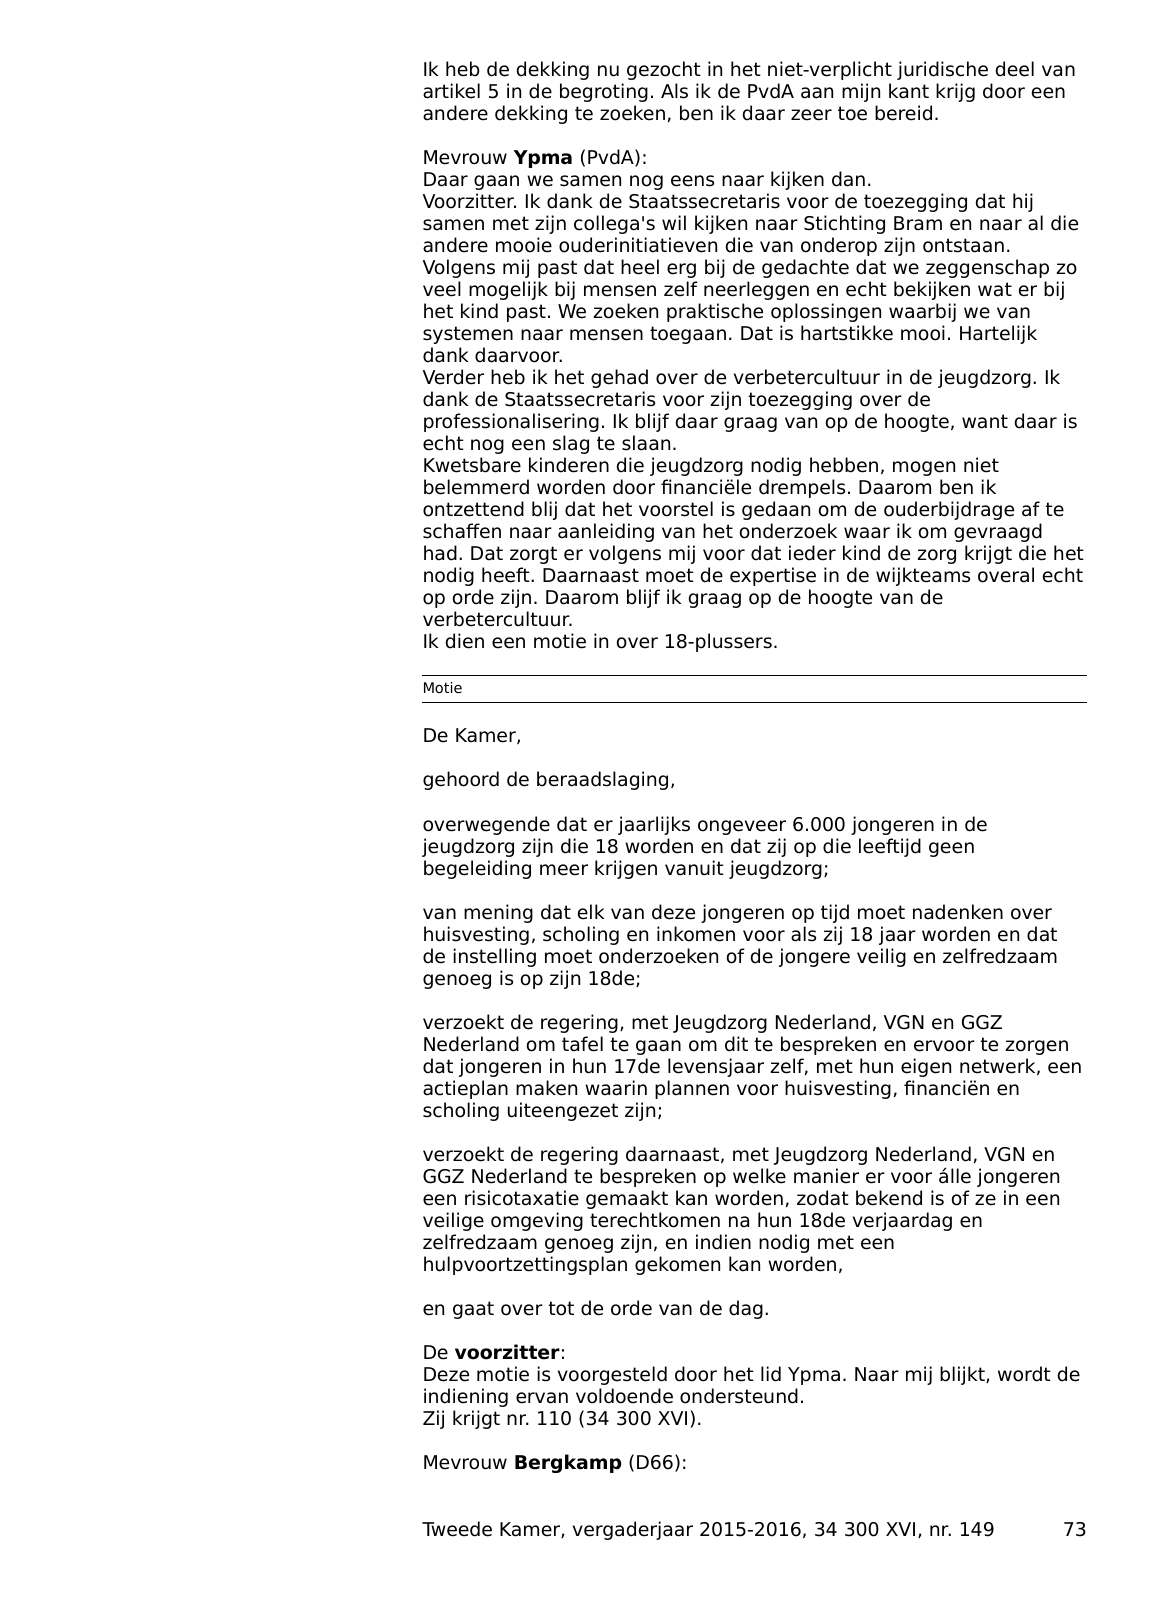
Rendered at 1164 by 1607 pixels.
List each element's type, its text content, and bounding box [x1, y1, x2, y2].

text Deze motie is voorgesteld door het lid Ypma. Naar mij blijkt, wordt de indiening ervan voldoende ondersteund. [422, 1364, 1087, 1408]
table_header Motie [422, 676, 1087, 702]
text Ik heb de dekking nu gezocht in het niet-verplicht juridische deel van artikel 5 in de begroting. Als ik de PvdA aan mijn kant krijg door een andere dekking te zoeken, ben ik daar zeer toe bereid. [422, 59, 1087, 125]
text Kwetsbare kinderen die jeugdzorg nodig hebben, mogen niet belemmerd worden door financiële drempels. Daarom ben ik ontzettend blij dat het voorstel is gedaan om de ouderbijdrage af te schaffen naar aanleiding van het onderzoek waar ik om gevraagd had. Dat zorgt er volgens mij voor dat ieder kind de zorg krijgt die het nodig heeft. Daarnaast moet de expertise in de wijkteams overal echt op orde zijn. Daarom blijf ik graag op de hoogte van de verbetercultuur. [422, 455, 1087, 631]
text Daar gaan we samen nog eens naar kijken dan. [422, 169, 1087, 191]
text verzoekt de regering, met Jeugdzorg Nederland, VGN en GGZ Nederland om tafel te gaan om dit te bespreken en ervoor te zorgen dat jongeren in hun 17de levensjaar zelf, met hun eigen netwerk, een actieplan maken waarin plannen voor huisvesting, financiën en scholing uiteengezet zijn; [422, 1012, 1087, 1122]
text De Kamer, [422, 725, 1087, 747]
text De voorzitter: [422, 1342, 1087, 1364]
text gehoord de beraadslaging, [422, 769, 1087, 791]
text Ik dien een motie in over 18-plussers. [422, 631, 1087, 653]
text Voorzitter. Ik dank de Staatssecretaris voor de toezegging dat hij samen met zijn collega's wil kijken naar Stichting Bram en naar al die andere mooie ouderinitiatieven die van onderop zijn ontstaan. Volgens mij past dat heel erg bij de gedachte dat we zeggenschap zo veel mogelijk bij mensen zelf neerleggen en echt bekijken wat er bij het kind past. We zoeken praktische oplossingen waarbij we van systemen naar mensen toegaan. Dat is hartstikke mooi. Hartelijk dank daarvoor. [422, 191, 1087, 367]
text Verder heb ik het gehad over de verbetercultuur in de jeugdzorg. Ik dank de Staatssecretaris voor zijn toezegging over de professionalisering. Ik blijf daar graag van op de hoogte, want daar is echt nog een slag te slaan. [422, 367, 1087, 455]
text van mening dat elk van deze jongeren op tijd moet nadenken over huisvesting, scholing en inkomen voor als zij 18 jaar worden en dat de instelling moet onderzoeken of de jongere veilig en zelfredzaam genoeg is op zijn 18de; [422, 902, 1087, 989]
text en gaat over tot de orde van de dag. [422, 1298, 1087, 1320]
text Mevrouw Bergkamp (D66): [422, 1452, 1087, 1474]
text overwegende dat er jaarlijks ongeveer 6.000 jongeren in de jeugdzorg zijn die 18 worden en dat zij op die leeftijd geen begeleiding meer krijgen vanuit jeugdzorg; [422, 813, 1087, 879]
text Zij krijgt nr. 110 (34 300 XVI). [422, 1408, 1087, 1430]
text verzoekt de regering daarnaast, met Jeugdzorg Nederland, VGN en GGZ Nederland te bespreken op welke manier er voor álle jongeren een risicotaxatie gemaakt kan worden, zodat bekend is of ze in een veilige omgeving terechtkomen na hun 18de verjaardag en zelfredzaam genoeg zijn, en indien nodig met een hulpvoortzettingsplan gekomen kan worden, [422, 1144, 1087, 1276]
text Mevrouw Ypma (PvdA): [422, 147, 1087, 169]
